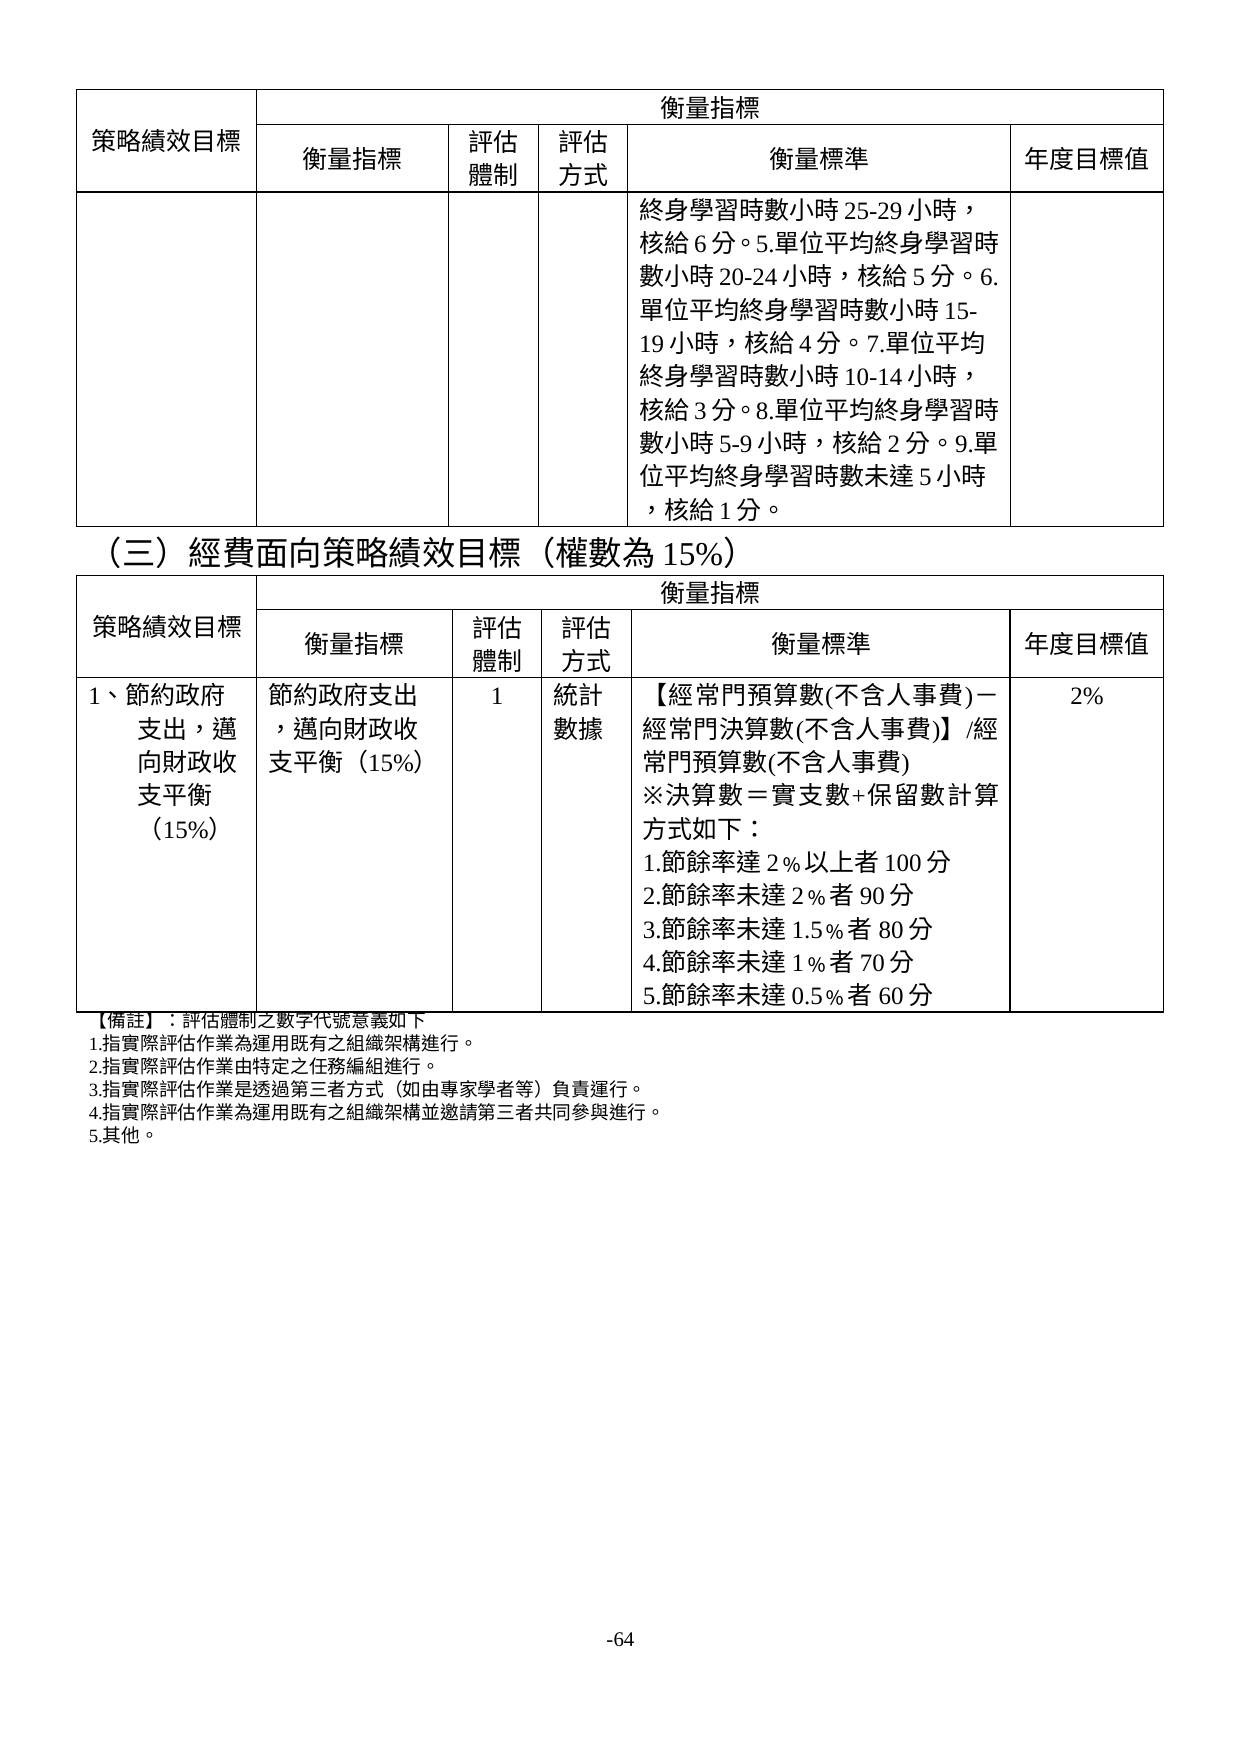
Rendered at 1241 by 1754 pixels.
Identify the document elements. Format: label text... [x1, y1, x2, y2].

table_cell 評估方式 [542, 610, 631, 677]
table_cell 評估方式 [539, 125, 627, 191]
table_cell 統計數據 [542, 678, 631, 1011]
table_cell 節約政府支出，邁向財政收支平衡（15%） [257, 678, 452, 1011]
table_cell 節約政府支出，邁向財政收支平衡（15%） [77, 678, 256, 1011]
table_cell 評估體制 [449, 125, 538, 191]
table_header 策略績效目標 [77, 576, 256, 677]
table_cell 年度目標值 [1011, 125, 1163, 191]
table_cell 衡量標準 [632, 610, 1009, 677]
table_cell 衡量標準 [628, 125, 1010, 191]
table_cell [77, 193, 256, 526]
text 【備註】：評估體制之數字代號意義如下 [88, 1013, 1152, 1031]
table_cell [257, 193, 448, 526]
table_cell 2% [1011, 678, 1163, 1011]
table_cell 衡量指標 [257, 125, 448, 191]
list 指實際評估作業是透過第三者方式（如由專家學者等）負責運行。 [88, 1081, 1152, 1100]
table_cell 1 [453, 678, 541, 1011]
table_cell [449, 193, 538, 526]
list 指實際評估作業由特定之任務編組進行。 [88, 1058, 1152, 1077]
text （三）經費面向策略績效目標（權數為15%） [88, 527, 1152, 575]
table_cell [1011, 193, 1163, 526]
table_header 衡量指標 [257, 576, 1163, 609]
list 指實際評估作業為運用既有之組織架構並邀請第三者共同參與進行。 [88, 1104, 1152, 1123]
table_cell 終身學習時數小時25-29小時，核給6分。5.單位平均終身學習時數小時20-24小時，核給5分。6.單位平均終身學習時數小時15-19小時，核給4分。7.單位平均終身學習時數小時10-14小時，核給3分。8.單位平均終身學習時數小時5-9小時，核給2分。9.單位平均終身學習時數未達5小時，核給1分。 [628, 193, 1010, 526]
table_cell 【經常門預算數(不含人事費)－經常門決算數(不含人事費)】/經常門預算數(不含人事費) ※決算數＝實支數+保留數計算方式如下： 1.節餘率達2﹪以上者100分 2.節餘率未達2﹪者 90分 3.節餘率未達1.5﹪者 80分 4.節餘率未達1﹪者 70分 5.節餘率未達0.5﹪者 60分 [632, 678, 1009, 1011]
table_header 策略績效目標 [77, 90, 256, 191]
list 其他。 [88, 1127, 1152, 1146]
list 指實際評估作業為運用既有之組織架構進行。 [88, 1035, 1152, 1054]
table_cell [539, 193, 627, 526]
table_header 衡量指標 [257, 90, 1163, 124]
table_cell 年度目標值 [1011, 610, 1163, 677]
table_cell 衡量指標 [257, 610, 452, 677]
table_cell 評估體制 [453, 610, 541, 677]
